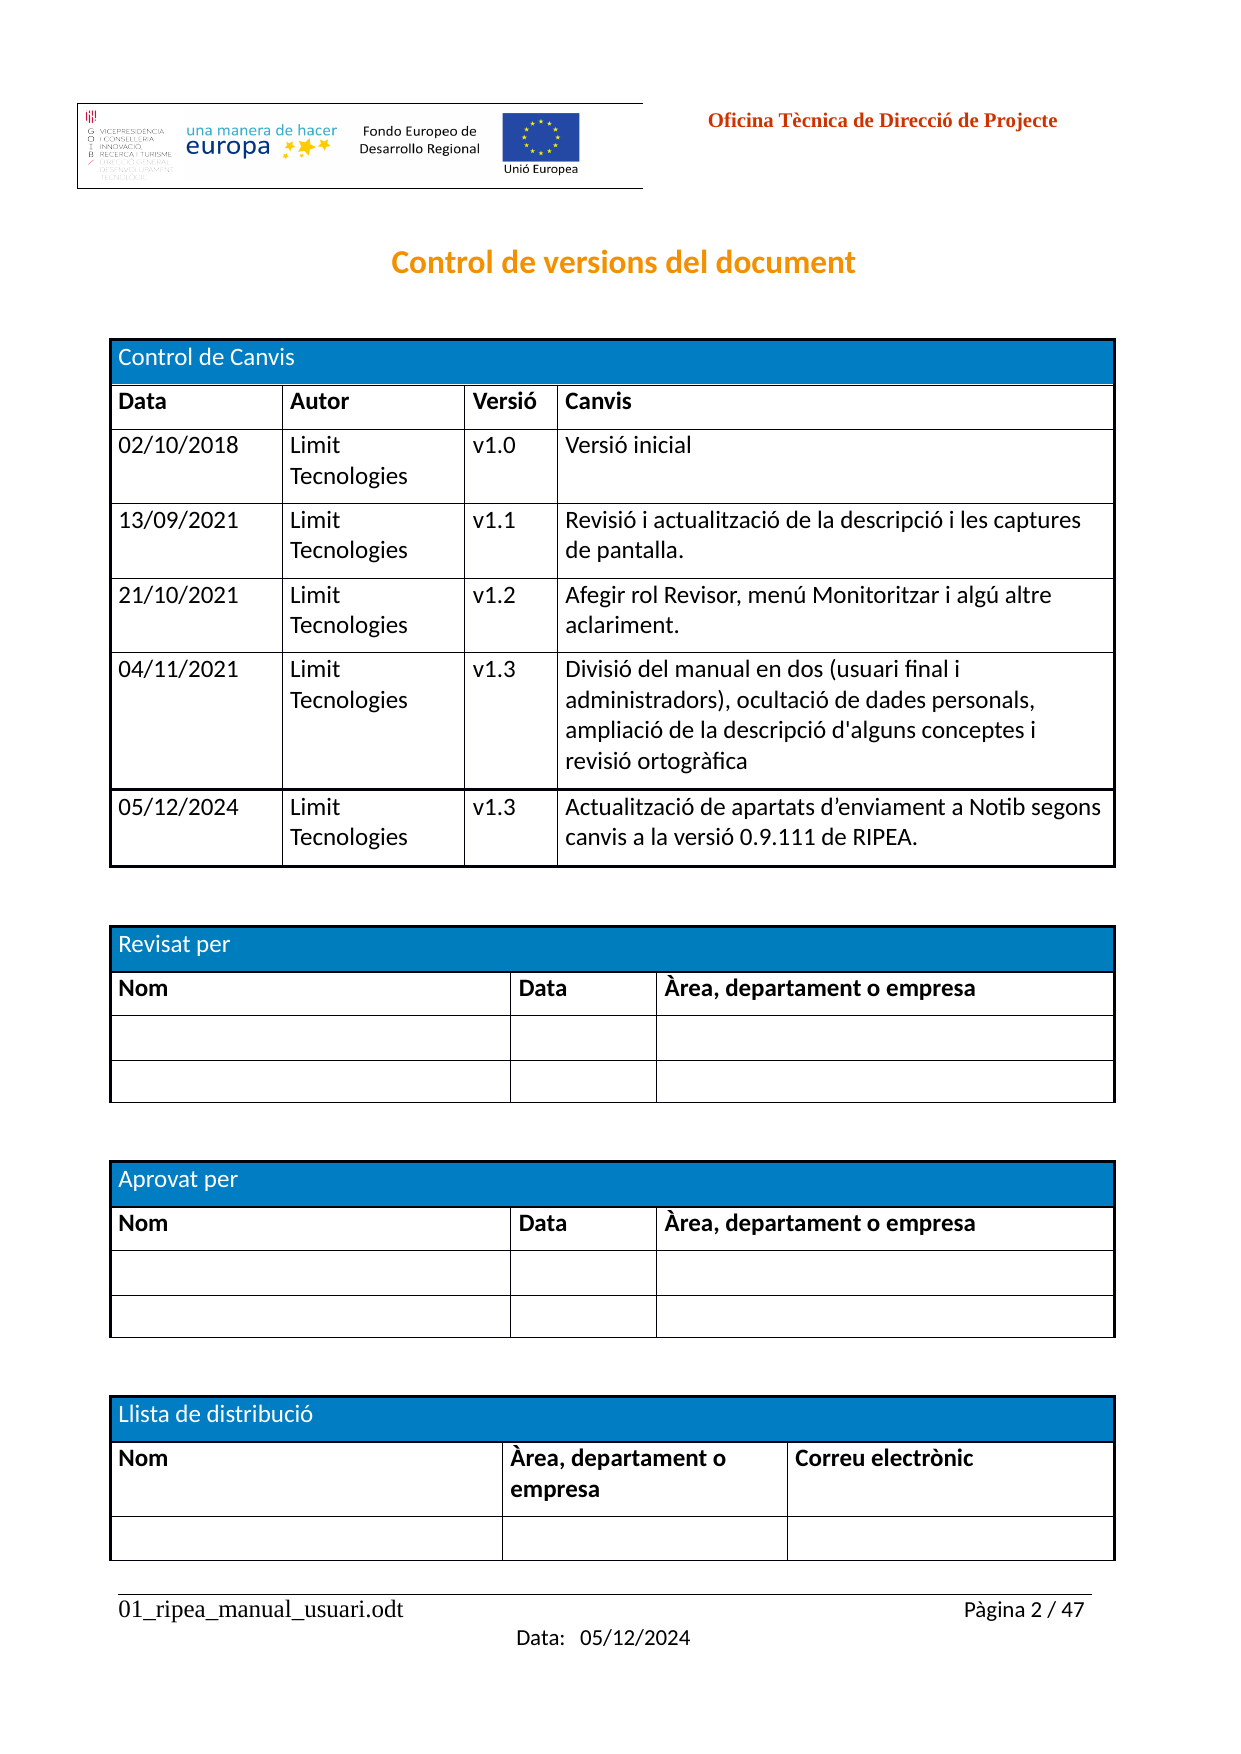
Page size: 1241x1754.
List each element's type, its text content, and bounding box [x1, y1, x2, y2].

table_cell Àrea, departament o empresa [503, 1443, 787, 1516]
table_cell Revisió i actualització de la descripció i les captures de pantalla. [558, 504, 1113, 578]
table_cell 05/12/2024 [112, 791, 282, 864]
table_cell Data [511, 1208, 656, 1250]
table_cell Àrea, departament o empresa [657, 973, 1113, 1015]
table_cell [657, 1251, 1113, 1294]
picture [82, 108, 178, 182]
table_cell Limit Tecnologies [283, 653, 464, 788]
table_cell Limit Tecnologies [283, 579, 464, 652]
table_cell 13/09/2021 [112, 504, 282, 578]
table_cell Afegir rol Revisor, menú Monitoritzar i algú altre aclariment. [558, 579, 1113, 652]
table_cell [511, 1016, 656, 1059]
table_cell [112, 1251, 510, 1294]
table_cell [511, 1251, 656, 1294]
table_header Control de Canvis [112, 341, 1113, 384]
table_cell [511, 1296, 656, 1337]
table_cell Divisió del manual en dos (usuari final i administradors), ocultació de dades personals, ampliació de la descripció d'alguns conceptes i revisió ortogràfica [558, 653, 1113, 788]
table_cell Nom [112, 1208, 510, 1250]
table_cell [788, 1517, 1113, 1560]
table_cell [112, 1296, 510, 1337]
table_cell v1.3 [465, 791, 557, 864]
table_cell Data [511, 973, 656, 1015]
table_cell [511, 1061, 656, 1102]
table_header Llista de distribució [112, 1398, 1113, 1441]
table_cell 02/10/2018 [112, 430, 282, 503]
table_header Revisat per [112, 928, 1113, 971]
table_cell [112, 1061, 510, 1102]
table_cell v1.3 [465, 653, 557, 788]
table_cell Data [112, 386, 282, 428]
table_cell Canvis [558, 386, 1113, 428]
table_cell Nom [112, 973, 510, 1015]
table_cell [112, 1517, 502, 1560]
table_cell [657, 1296, 1113, 1337]
table_cell [657, 1016, 1113, 1059]
table_cell v1.2 [465, 579, 557, 652]
table_cell Limit Tecnologies [283, 791, 464, 864]
table_cell Nom [112, 1443, 502, 1516]
table_cell Autor [283, 386, 464, 428]
table_cell 04/11/2021 [112, 653, 282, 788]
table_cell Actualització de apartats d’enviament a Notib segons canvis a la versió 0.9.111 de RIPEA. [558, 791, 1113, 864]
table_cell Versió inicial [558, 430, 1113, 503]
table_cell Versió [465, 386, 557, 428]
table_cell [112, 1016, 510, 1059]
table_cell 21/10/2021 [112, 579, 282, 652]
table_cell v1.1 [465, 504, 557, 578]
picture [184, 108, 585, 182]
table_cell [657, 1061, 1113, 1102]
table_cell Limit Tecnologies [283, 430, 464, 503]
table_header Aprovat per [112, 1163, 1113, 1206]
table_cell v1.0 [465, 430, 557, 503]
table_cell Limit Tecnologies [283, 504, 464, 578]
table_cell Correu electrònic [788, 1443, 1113, 1516]
table_cell Àrea, departament o empresa [657, 1208, 1113, 1250]
subtitle Control de versions del document [118, 241, 1122, 282]
table_cell [503, 1517, 787, 1560]
